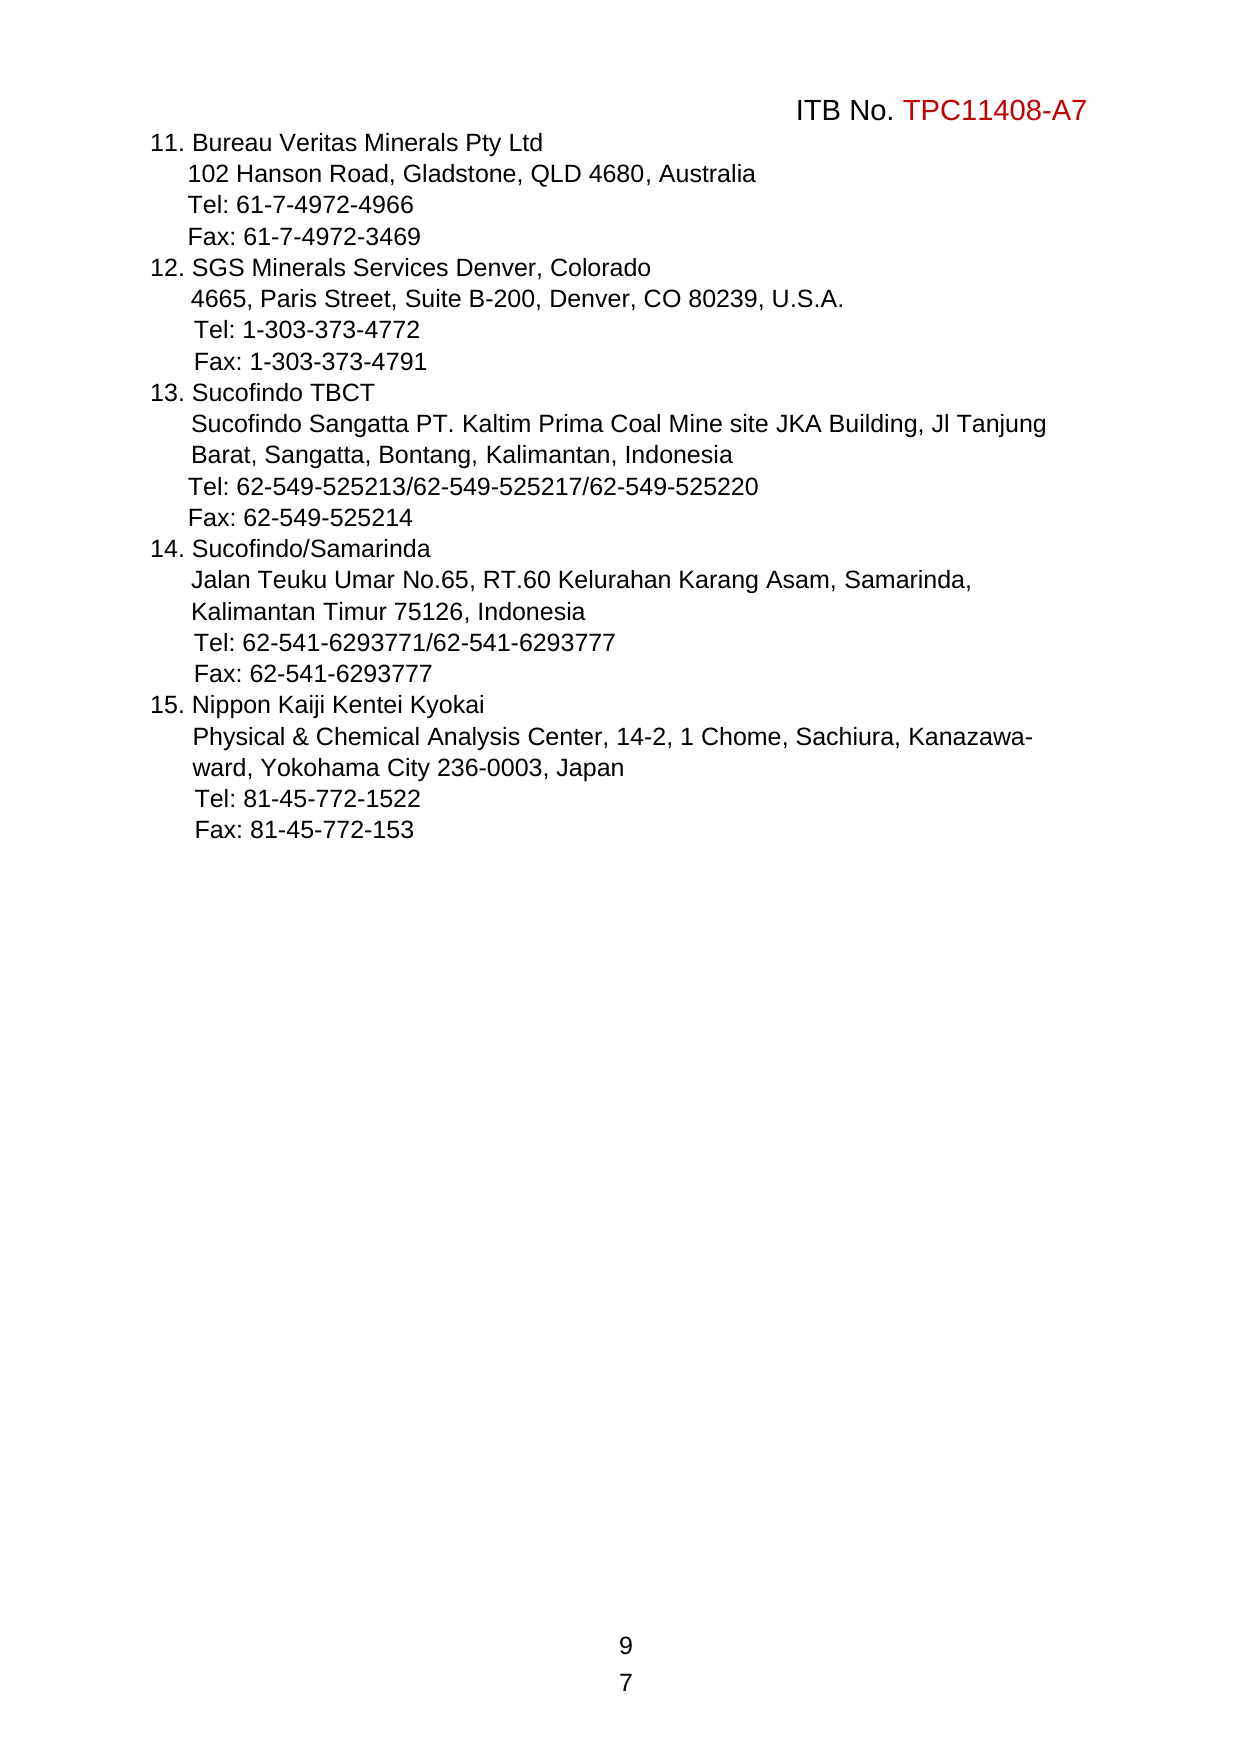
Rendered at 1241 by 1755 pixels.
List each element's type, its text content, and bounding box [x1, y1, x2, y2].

text 13. Sucofindo TBCT [150, 376, 1087, 407]
text Tel: 62-541-6293771/62-541-6293777 [181, 626, 1087, 657]
text Sucofindo Sangatta PT. Kaltim Prima Coal Mine site JKA Building, Jl Tanjung Barat, Sangatta, Bontang, Kalimantan, Indonesia [191, 407, 1087, 470]
text Tel: 1-303-373-4772 [181, 314, 1087, 345]
text 4665, Paris Street, Suite B-200, Denver, CO 80239, U.S.A. [191, 282, 1087, 314]
text Tel: 81-45-772-1522 [194, 782, 1087, 814]
text Fax: 1-303-373-4791 [181, 345, 1087, 376]
text 102 Hanson Road, Gladstone, QLD 4680, Australia [187, 157, 1087, 189]
text Fax: 81-45-772-153 [194, 814, 1087, 845]
text Fax: 61-7-4972-3469 [187, 220, 1087, 251]
text 15. Nippon Kaiji Kentei Kyokai [150, 689, 1087, 720]
text Fax: 62-541-6293777 [181, 657, 1087, 689]
text Jalan Teuku Umar No.65, RT.60 Kelurahan Karang Asam, Samarinda, Kalimantan Timur 75126, Indonesia [191, 564, 1087, 626]
text 12. SGS Minerals Services Denver, Colorado [150, 251, 1087, 282]
text Tel: 61-7-4972-4966 [187, 189, 1087, 220]
text Fax: 62-549-525214 [187, 501, 1087, 532]
text Tel: 62-549-525213/62-549-525217/62-549-525220 [187, 470, 1087, 501]
text Physical & Chemical Analysis Center, 14-2, 1 Chome, Sachiura, Kanazawa-ward, Yokohama City 236-0003, Japan [192, 720, 1087, 782]
text 14. Sucofindo/Samarinda [150, 532, 1087, 564]
text 11. Bureau Veritas Minerals Pty Ltd [150, 126, 1087, 157]
